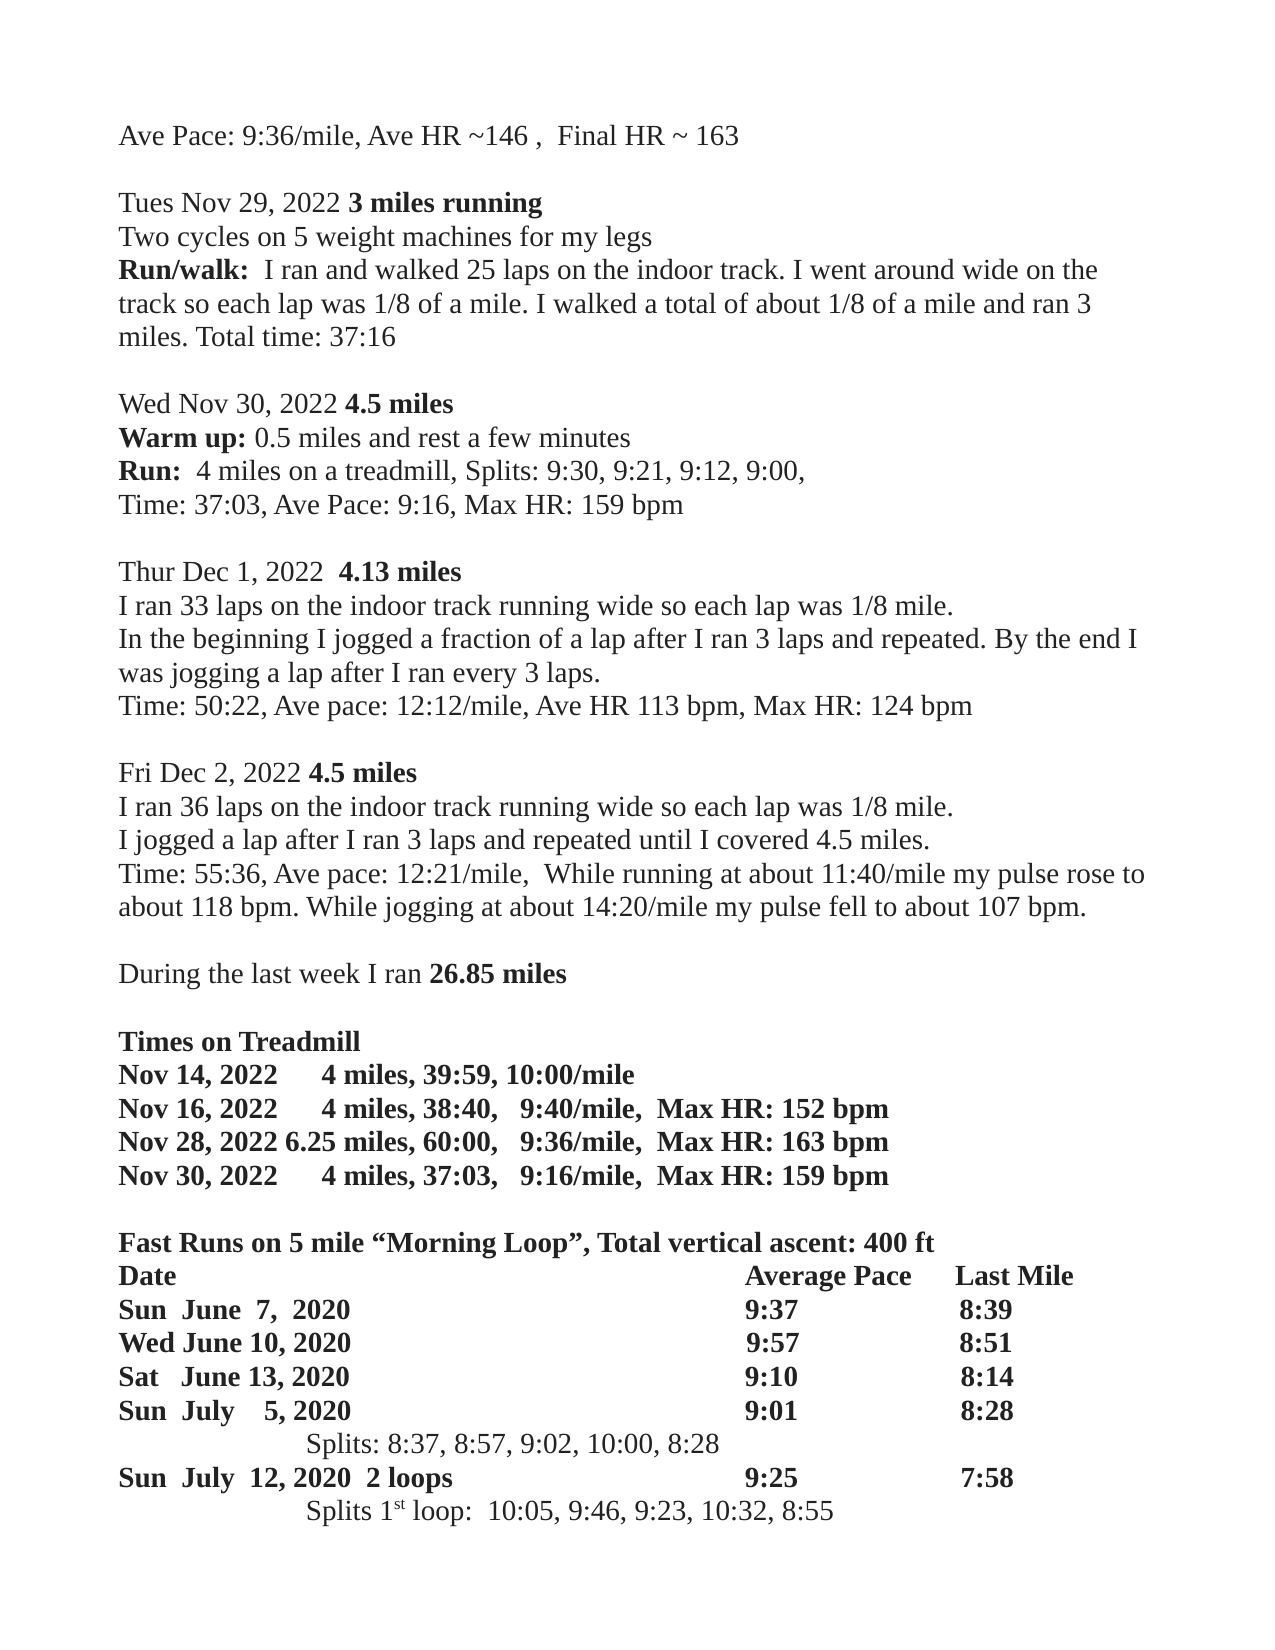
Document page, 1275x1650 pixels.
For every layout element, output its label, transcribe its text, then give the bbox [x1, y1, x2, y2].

text Fast Runs on 5 mile “Morning Loop”, Total vertical ascent: 400 ft [118, 1225, 1161, 1258]
text I ran 36 laps on the indoor track running wide so each lap was 1/8 mile. [118, 789, 1161, 822]
text Date Average Pace Last Mile [118, 1258, 1161, 1292]
text Wed Nov 30, 2022 4.5 miles [118, 386, 1161, 420]
text Sun June 7, 2020 9:37 8:39 [118, 1292, 1161, 1326]
text Nov 14, 2022 4 miles, 39:59, 10:00/mile [118, 1057, 1161, 1091]
text Time: 37:03, Ave Pace: 9:16, Max HR: 159 bpm [118, 487, 1161, 521]
text Nov 28, 2022 6.25 miles, 60:00, 9:36/mile, Max HR: 163 bpm [118, 1124, 1161, 1158]
text Wed June 10, 2020 9:57 8:51 [118, 1326, 1161, 1359]
text Tues Nov 29, 2022 3 miles running [118, 185, 1161, 219]
text Two cycles on 5 weight machines for my legs [118, 219, 1161, 252]
text During the last week I ran 26.85 miles [118, 957, 1161, 990]
text Run: 4 miles on a treadmill, Splits: 9:30, 9:21, 9:12, 9:00, [118, 453, 1161, 487]
text Nov 16, 2022 4 miles, 38:40, 9:40/mile, Max HR: 152 bpm [118, 1091, 1161, 1124]
text Run/walk: I ran and walked 25 laps on the indoor track. I went around wide on the track so each lap was 1/8 of a mile. I walked a total of about 1/8 of a mile and ran 3 miles. Total time: 37:16 [118, 252, 1161, 353]
text Ave Pace: 9:36/mile, Ave HR ~146 , Final HR ~ 163 [118, 118, 1161, 152]
text Warm up: 0.5 miles and rest a few minutes [118, 420, 1161, 453]
text I ran 33 laps on the indoor track running wide so each lap was 1/8 mile. [118, 588, 1161, 621]
text I jogged a lap after I ran 3 laps and repeated until I covered 4.5 miles. [118, 822, 1161, 856]
text Time: 50:22, Ave pace: 12:12/mile, Ave HR 113 bpm, Max HR: 124 bpm [118, 688, 1161, 722]
text Time: 55:36, Ave pace: 12:21/mile, While running at about 11:40/mile my pulse rose to about 118 bpm. While jogging at about 14:20/mile my pulse fell to about 107 bpm. [118, 856, 1161, 923]
text Sat June 13, 2020 9:10 8:14 Sun July 5, 2020 9:01 8:28 Splits: 8:37, 8:57, 9:02, 10:00, 8:28 Sun July 12, 2020 2 loops 9:25 7:58 Splits 1st loop: 10:05, 9:46, 9:23, 10:32, 8:55 [118, 1359, 1161, 1527]
text Thur Dec 1, 2022 4.13 miles [118, 554, 1161, 588]
text Nov 30, 2022 4 miles, 37:03, 9:16/mile, Max HR: 159 bpm [118, 1158, 1161, 1191]
text Times on Treadmill [118, 1024, 1161, 1057]
text In the beginning I jogged a fraction of a lap after I ran 3 laps and repeated. By the end I was jogging a lap after I ran every 3 laps. [118, 621, 1161, 688]
text Fri Dec 2, 2022 4.5 miles [118, 755, 1161, 789]
